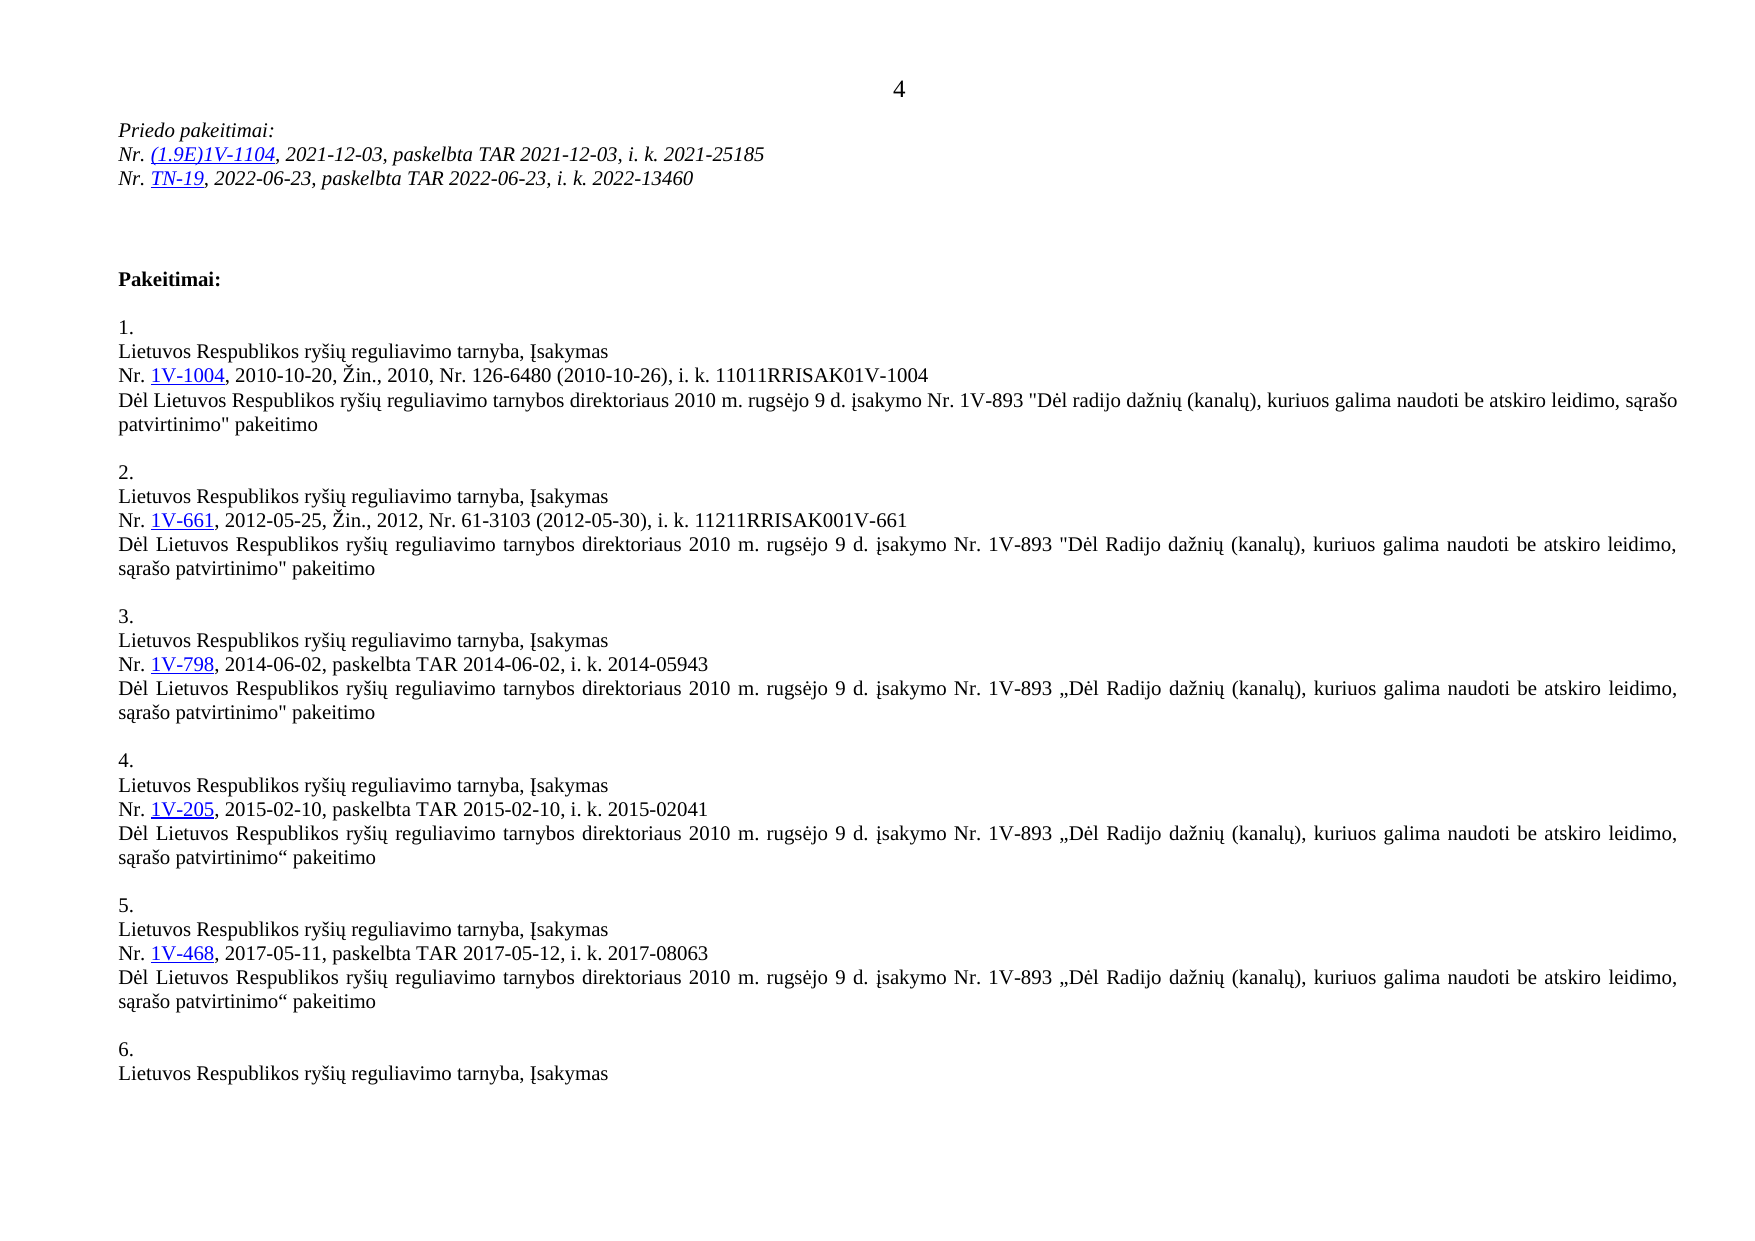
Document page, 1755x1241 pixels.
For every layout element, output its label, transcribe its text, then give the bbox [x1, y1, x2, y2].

text 6. [118, 1037, 1680, 1061]
text Lietuvos Respublikos ryšių reguliavimo tarnyba, Įsakymas [118, 339, 1680, 363]
text Nr. 1V-205, 2015-02-10, paskelbta TAR 2015-02-10, i. k. 2015-02041 [118, 797, 1680, 821]
text Lietuvos Respublikos ryšių reguliavimo tarnyba, Įsakymas [118, 772, 1680, 797]
text 5. [118, 893, 1680, 917]
text Nr. 1V-661, 2012-05-25, Žin., 2012, Nr. 61-3103 (2012-05-30), i. k. 11211RRISAK001V-661 [118, 508, 1680, 532]
text Nr. (1.9E)1V-1104, 2021-12-03, paskelbta TAR 2021-12-03, i. k. 2021-25185 [118, 142, 1680, 166]
text Nr. 1V-798, 2014-06-02, paskelbta TAR 2014-06-02, i. k. 2014-05943 [118, 652, 1680, 676]
text Nr. 1V-468, 2017-05-11, paskelbta TAR 2017-05-12, i. k. 2017-08063 [118, 941, 1680, 965]
text Pakeitimai: [118, 267, 1680, 291]
text Dėl Lietuvos Respublikos ryšių reguliavimo tarnybos direktoriaus 2010 m. rugsėjo 9 d. įsakymo Nr. 1V-893 „Dėl Radijo dažnių (kanalų), kuriuos galima naudoti be atskiro leidimo, sąrašo patvirtinimo" pakeitimo [118, 676, 1680, 724]
text Dėl Lietuvos Respublikos ryšių reguliavimo tarnybos direktoriaus 2010 m. rugsėjo 9 d. įsakymo Nr. 1V-893 „Dėl Radijo dažnių (kanalų), kuriuos galima naudoti be atskiro leidimo, sąrašo patvirtinimo“ pakeitimo [118, 821, 1680, 869]
text Lietuvos Respublikos ryšių reguliavimo tarnyba, Įsakymas [118, 1061, 1680, 1085]
text Dėl Lietuvos Respublikos ryšių reguliavimo tarnybos direktoriaus 2010 m. rugsėjo 9 d. įsakymo Nr. 1V-893 „Dėl Radijo dažnių (kanalų), kuriuos galima naudoti be atskiro leidimo, sąrašo patvirtinimo“ pakeitimo [118, 965, 1680, 1013]
text Lietuvos Respublikos ryšių reguliavimo tarnyba, Įsakymas [118, 917, 1680, 941]
text Dėl Lietuvos Respublikos ryšių reguliavimo tarnybos direktoriaus 2010 m. rugsėjo 9 d. įsakymo Nr. 1V-893 "Dėl radijo dažnių (kanalų), kuriuos galima naudoti be atskiro leidimo, sąrašo patvirtinimo" pakeitimo [118, 387, 1680, 436]
text 1. [118, 315, 1680, 339]
text Lietuvos Respublikos ryšių reguliavimo tarnyba, Įsakymas [118, 484, 1680, 508]
text 2. [118, 460, 1680, 484]
text Nr. 1V-1004, 2010-10-20, Žin., 2010, Nr. 126-6480 (2010-10-26), i. k. 11011RRISAK01V-1004 [118, 363, 1680, 387]
text Dėl Lietuvos Respublikos ryšių reguliavimo tarnybos direktoriaus 2010 m. rugsėjo 9 d. įsakymo Nr. 1V-893 "Dėl Radijo dažnių (kanalų), kuriuos galima naudoti be atskiro leidimo, sąrašo patvirtinimo" pakeitimo [118, 532, 1680, 580]
text Nr. TN-19, 2022-06-23, paskelbta TAR 2022-06-23, i. k. 2022-13460 [118, 166, 1680, 190]
text Priedo pakeitimai: [118, 118, 1680, 142]
text Lietuvos Respublikos ryšių reguliavimo tarnyba, Įsakymas [118, 628, 1680, 652]
text 3. [118, 604, 1680, 628]
text 4. [118, 748, 1680, 772]
